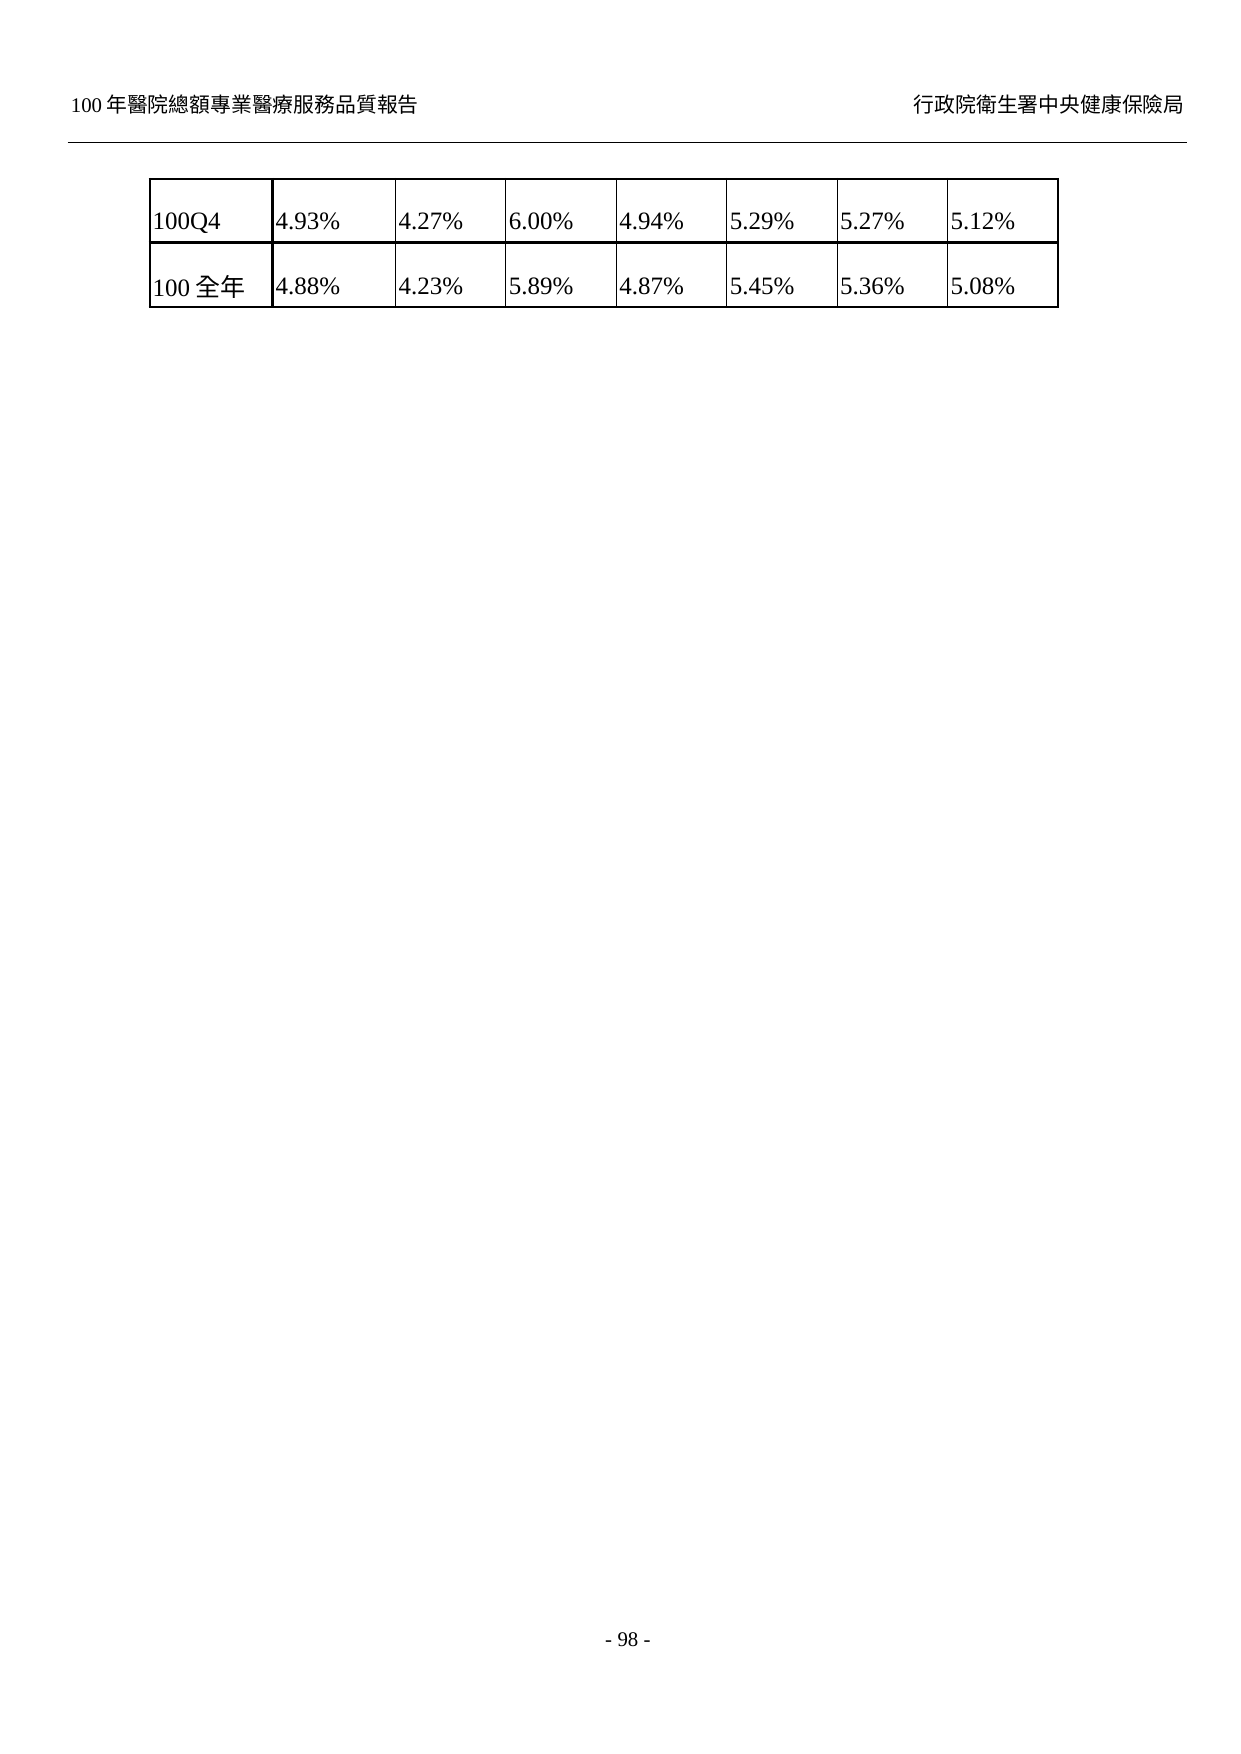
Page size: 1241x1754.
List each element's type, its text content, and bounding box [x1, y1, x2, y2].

table_cell 5.27% [838, 180, 947, 241]
table_cell 5.45% [727, 244, 837, 306]
table_cell 5.29% [727, 180, 837, 241]
table_cell 5.36% [838, 244, 947, 306]
table_cell 100Q4 [151, 180, 271, 241]
table_cell 4.94% [617, 180, 726, 241]
table_cell 5.08% [948, 244, 1057, 306]
table_cell 4.88% [274, 244, 395, 306]
table_cell 6.00% [506, 180, 616, 241]
table_cell 100全年 [151, 244, 271, 306]
table_cell 4.93% [274, 180, 395, 241]
table_cell 4.27% [396, 180, 505, 241]
table_cell 5.12% [948, 180, 1057, 241]
table_cell 4.23% [396, 244, 505, 306]
table_cell 4.87% [617, 244, 726, 306]
table_cell 5.89% [506, 244, 616, 306]
